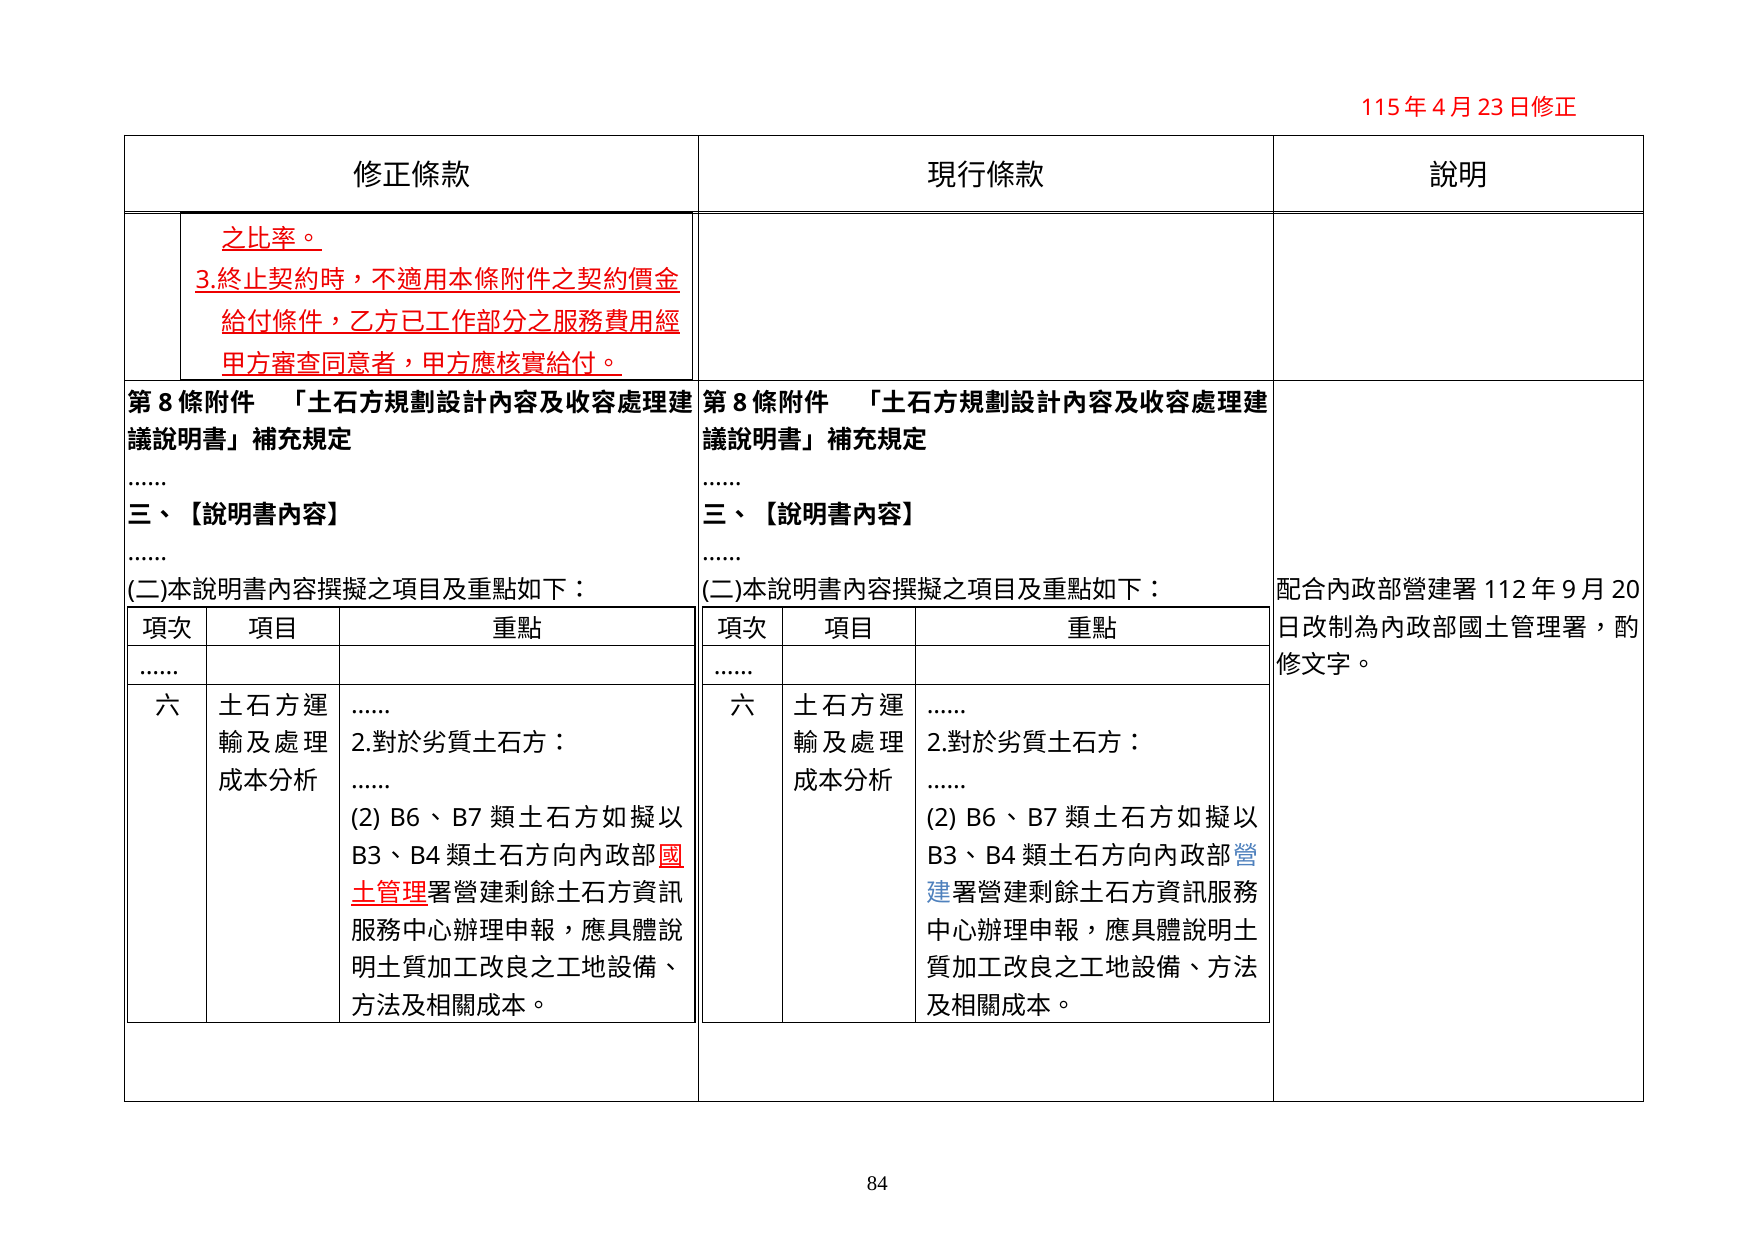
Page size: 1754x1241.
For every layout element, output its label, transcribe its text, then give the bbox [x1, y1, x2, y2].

table_cell 之比率。 3.終止契約時，不適用本條附件之契約價金給付條件，乙方已工作部分之服務費用經甲方審查同意者，甲方應核實給付。 [181, 214, 692, 379]
table_cell [125, 214, 180, 380]
table_cell …… 2.對於劣質土石方： …… (2) B6、B7類土石方如擬以B3、B4類土石方向內政部營建署營建剩餘土石方資訊服務中心辦理申報，應具體說明土質加工改良之工地設備、方法及相關成本。 [916, 685, 1269, 1022]
table_header 修正條款 [125, 136, 698, 211]
table_cell [699, 214, 1273, 380]
table_header 項次 [703, 608, 782, 645]
table_cell 第8條附件 「土石方規劃設計內容及收容處理建議說明書」補充規定 …… 三、【說明書內容】 …… (二)本說明書內容撰擬之項目及重點如下： [125, 381, 698, 1101]
table_cell 第8條附件 「土石方規劃設計內容及收容處理建議說明書」補充規定 …… 三、【說明書內容】 …… (二)本說明書內容撰擬之項目及重點如下： [699, 381, 1273, 1101]
table_cell [1274, 214, 1643, 380]
table_cell …… 2.對於劣質土石方： …… (2) B6、B7類土石方如擬以B3、B4類土石方向內政部國土管理署營建剩餘土石方資訊服務中心辦理申報，應具體說明土質加工改良之工地設備、方法及相關成本。 [340, 685, 694, 1022]
table_cell 土石方運輸及處理成本分析 [207, 685, 339, 1022]
table_header 現行條款 [699, 136, 1273, 211]
table_cell [340, 646, 694, 683]
table_cell 六 [128, 685, 206, 1022]
table_cell …… [128, 646, 206, 683]
table_header 項目 [783, 608, 915, 645]
table_header 重點 [340, 608, 694, 645]
table_header 說明 [1274, 136, 1643, 211]
table_cell 配合內政部營建署112年9月20日改制為內政部國土管理署，酌修文字。 [1274, 381, 1643, 1101]
table_cell [916, 646, 1269, 683]
table_header 重點 [916, 608, 1269, 645]
table_cell [693, 214, 698, 380]
table_header 項目 [207, 608, 339, 645]
table_cell …… [703, 646, 782, 683]
table_cell 六 [703, 685, 782, 1022]
table_cell 土石方運輸及處理成本分析 [783, 685, 915, 1022]
table_cell [207, 646, 339, 683]
table_header 項次 [128, 608, 206, 645]
table_cell [783, 646, 915, 683]
